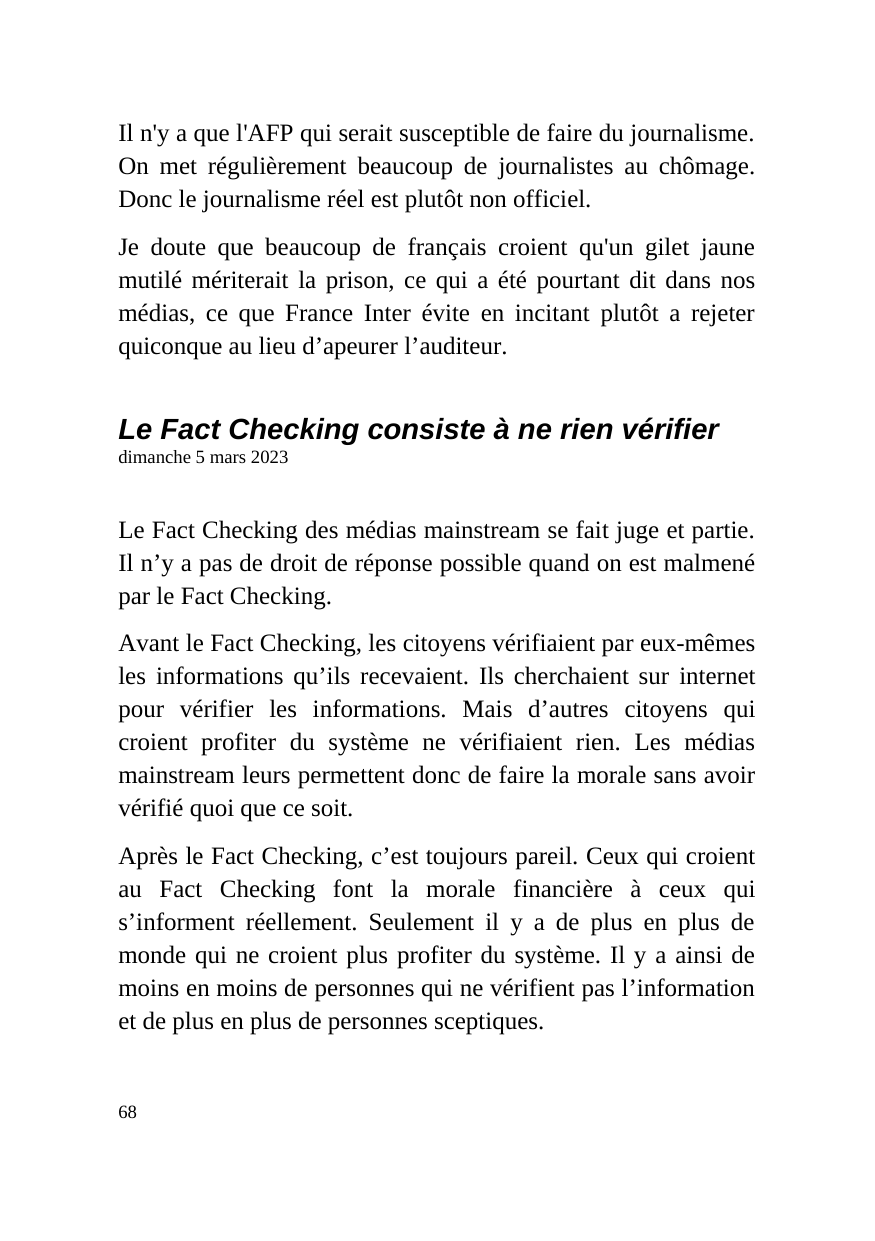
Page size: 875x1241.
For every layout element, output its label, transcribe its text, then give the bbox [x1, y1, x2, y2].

text Le Fact Checking des médias mainstream se fait juge et partie. Il n’y a pas de droit de réponse possible quand on est malmené par le Fact Checking. [118, 515, 756, 609]
text Il n'y a que l'AFP qui serait susceptible de faire du journalisme. On met régulièrement beaucoup de journalistes au chômage. Donc le journalisme réel est plutôt non officiel. [118, 118, 756, 213]
text Je doute que beaucoup de français croient qu'un gilet jaune mutilé mériterait la prison, ce qui a été pourtant dit dans nos médias, ce que France Inter évite en incitant plutôt a rejeter quiconque au lieu d’apeurer l’auditeur. [118, 232, 756, 359]
text Après le Fact Checking, c’est toujours pareil. Ceux qui croient au Fact Checking font la morale financière à ceux qui s’informent réellement. Seulement il y a de plus en plus de monde qui ne croient plus profiter du système. Il y a ainsi de moins en moins de personnes qui ne vérifient pas l’information et de plus en plus de personnes sceptiques. [118, 841, 756, 1035]
subtitle Le Fact Checking consiste à ne rien vérifier [118, 412, 756, 446]
text dimanche 5 mars 2023 [118, 446, 756, 467]
text Avant le Fact Checking, les citoyens vérifiaient par eux-mêmes les informations qu’ils recevaient. Ils cherchaient sur internet pour vérifier les informations. Mais d’autres citoyens qui croient profiter du système ne vérifiaient rien. Les médias mainstream leurs permettent donc de faire la morale sans avoir vérifié quoi que ce soit. [118, 628, 756, 822]
